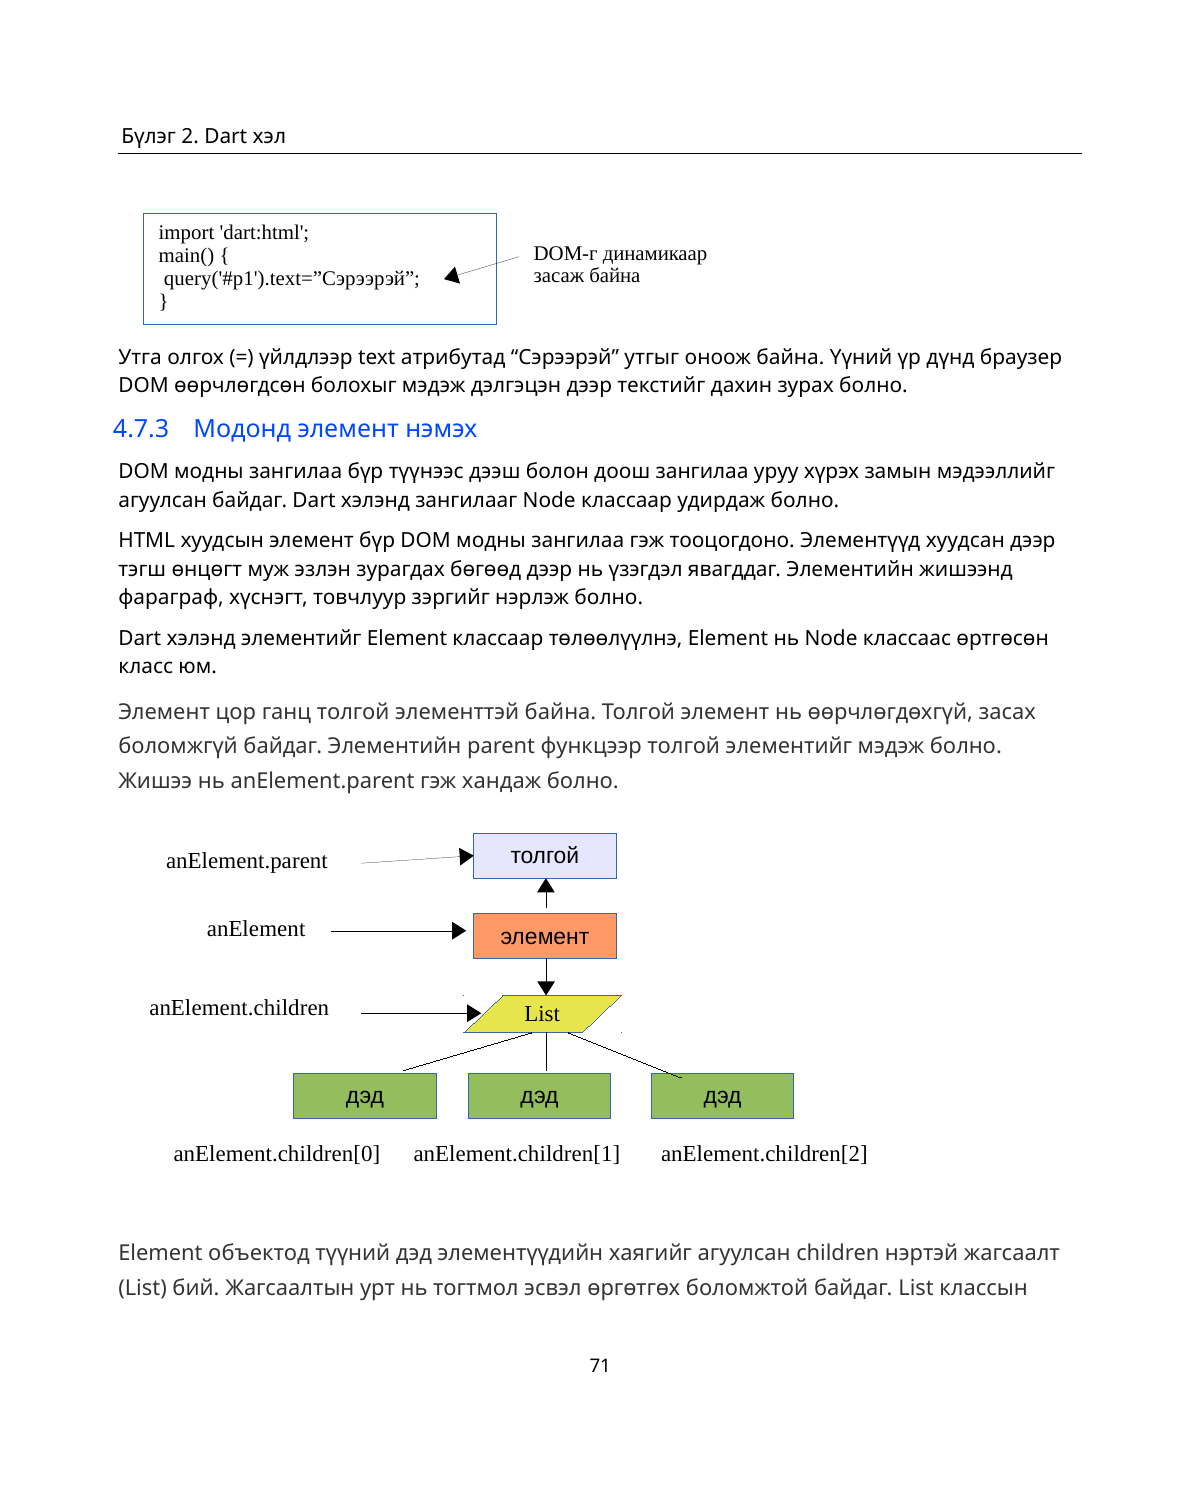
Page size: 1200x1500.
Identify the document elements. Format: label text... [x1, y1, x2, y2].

text Элемент цор ганц толгой элементтэй байна. Толгой элемент нь өөрчлөгдөхгүй, засах боломжгүй байдаг. Элементийн parent функцээр толгой элементийг мэдэж болно. Жишээ нь anElement.parent гэж хандаж болно. [118, 692, 1082, 795]
text Element объектод түүний дэд элементүүдийн хаягийг агуулсан children нэртэй жагсаалт (List) бий. Жагсаалтын урт нь тогтмол эсвэл өргөтгөх боломжтой байдаг. List классын [118, 1233, 1082, 1301]
text DOM модны зангилаа бүр түүнээс дээш болон доош зангилаа уруу хүрэх замын мэдээллийг агуулсан байдаг. Dart хэлэнд зангилааг Node классаар удирдаж болно. [118, 457, 1082, 513]
subtitle Модонд элемент нэмэх [106, 411, 1082, 445]
text Dart хэлэнд элементийг Element классаар төлөөлүүлнэ, Element нь Node классаас өртгөсөн класс юм. [118, 623, 1082, 679]
text HTML хуудсын элемент бүр DOM модны зангилаа гэж тооцогдоно. Элементүүд хуудсан дээр тэгш өнцөгт муж эзлэн зурагдах бөгөөд дээр нь үзэгдэл явагддаг. Элементийн жишээнд фараграф, хүснэгт, товчлуур зэргийг нэрлэж болно. [118, 525, 1082, 611]
text Утга олгох (=) үйлдлээр text атрибутад “Сэрээрэй” утгыг оноож байна. Үүний үр дүнд браузер DOM өөрчлөгдсөн болохыг мэдэж дэлгэцэн дээр текстийг дахин зурах болно. [118, 177, 1082, 399]
